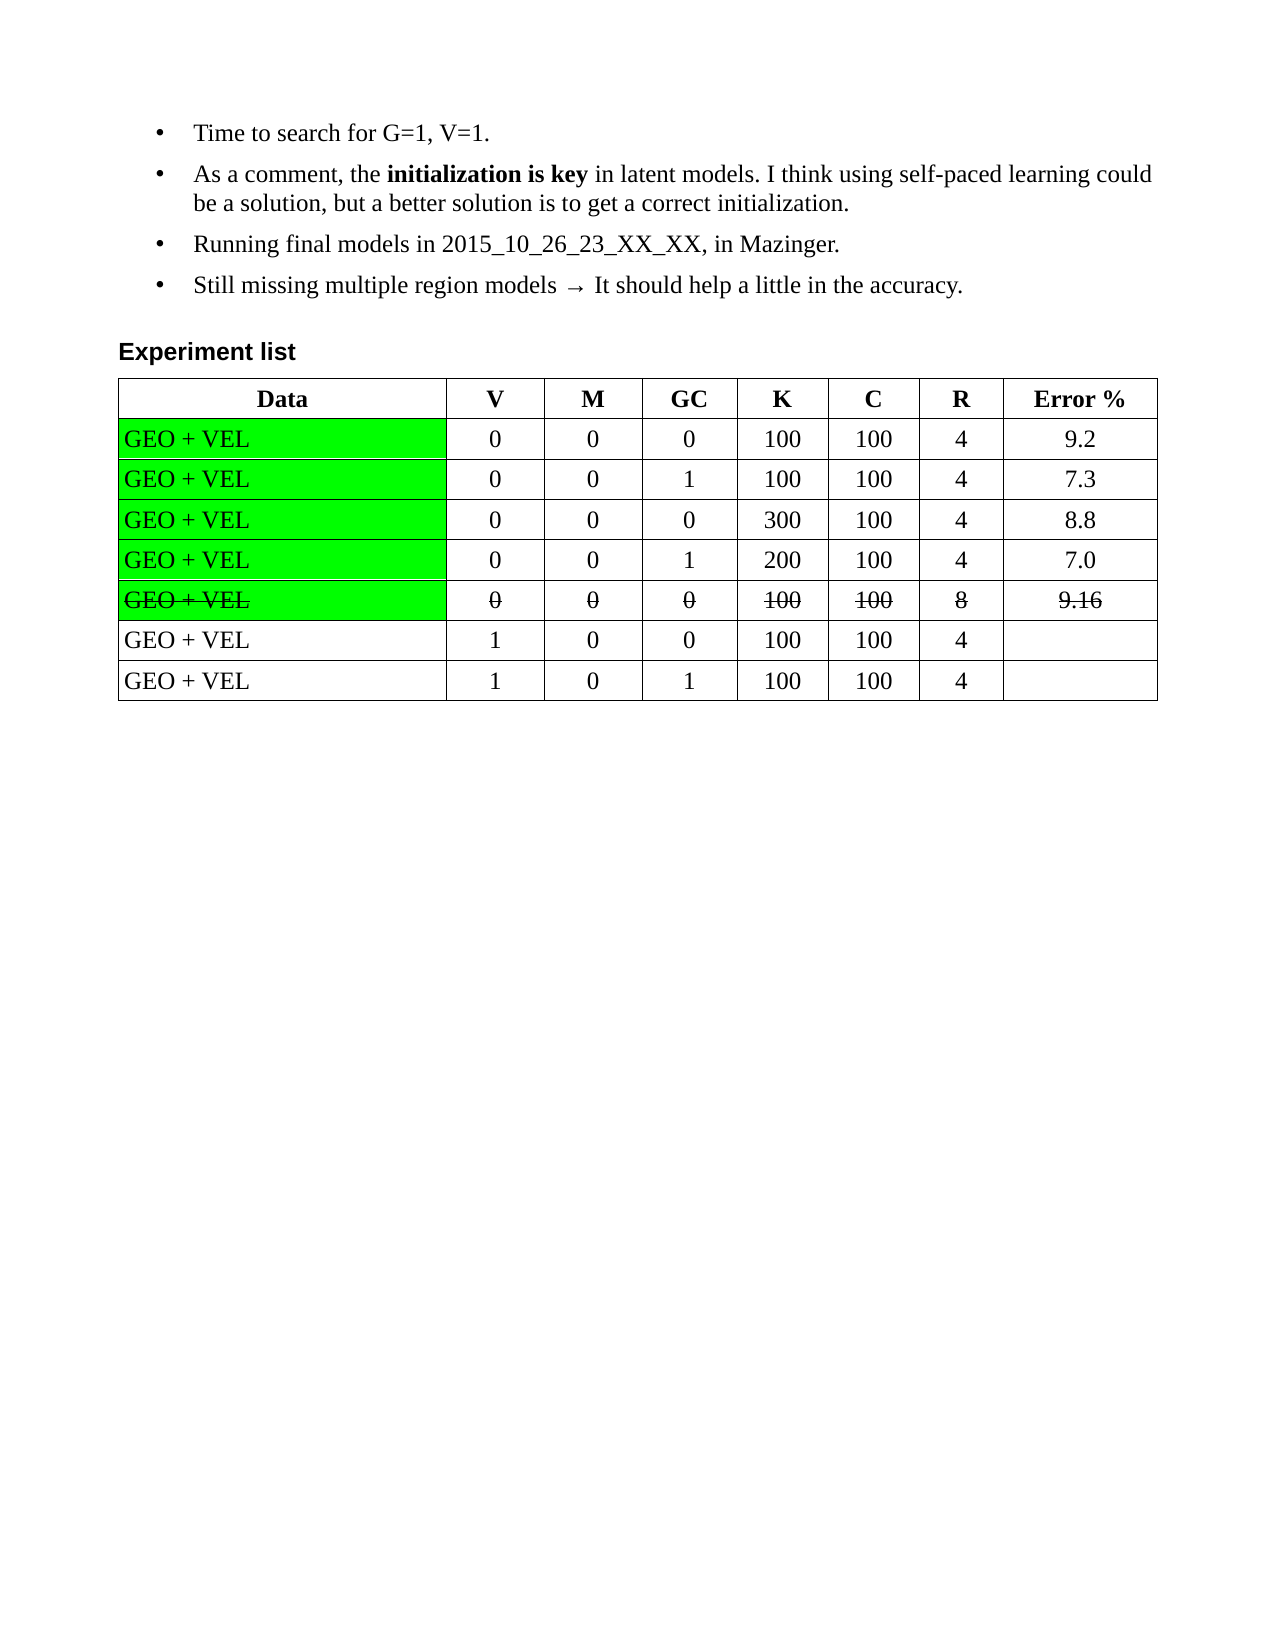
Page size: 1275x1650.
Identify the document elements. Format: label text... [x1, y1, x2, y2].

table_cell 0 [545, 460, 642, 499]
table_cell 100 [829, 581, 919, 620]
table_cell 7.0 [1004, 540, 1157, 579]
table_cell 4 [920, 460, 1003, 499]
table_cell 0 [643, 500, 737, 539]
table_cell 0 [447, 500, 544, 539]
table_cell GEO + VEL [119, 621, 446, 660]
list As a comment, the initialization is key in latent models. I think using self-paced learning could be a solution, but a better solution is to get a correct initialization. [156, 159, 1157, 217]
table_cell 0 [447, 540, 544, 579]
table_cell 0 [545, 621, 642, 660]
table_header V [447, 379, 544, 418]
table_cell 0 [643, 581, 737, 620]
table_cell 100 [829, 419, 919, 458]
table_cell GEO + VEL [119, 581, 446, 620]
table_cell 4 [920, 661, 1003, 700]
table_cell 100 [829, 540, 919, 579]
table_cell 0 [447, 419, 544, 458]
table_cell [1004, 661, 1157, 700]
table_header GC [643, 379, 737, 418]
table_cell 1 [643, 661, 737, 700]
table_cell GEO + VEL [119, 540, 446, 579]
table_cell 0 [643, 621, 737, 660]
table_cell 100 [829, 460, 919, 499]
table_cell 1 [643, 460, 737, 499]
table_cell 4 [920, 621, 1003, 660]
table_cell 7.3 [1004, 460, 1157, 499]
table_cell 100 [738, 419, 828, 458]
table_cell 100 [738, 581, 828, 620]
list Running final models in 2015_10_26_23_XX_XX, in Mazinger. [156, 229, 1157, 258]
table_cell GEO + VEL [119, 460, 446, 499]
table_header K [738, 379, 828, 418]
table_header R [920, 379, 1003, 418]
table_cell 200 [738, 540, 828, 579]
table_cell 100 [738, 661, 828, 700]
table_cell 0 [447, 581, 544, 620]
table_cell GEO + VEL [119, 419, 446, 458]
table_cell 0 [545, 419, 642, 458]
table_cell 300 [738, 500, 828, 539]
table_cell 0 [447, 460, 544, 499]
table_cell 8 [920, 581, 1003, 620]
table_cell 100 [829, 500, 919, 539]
table_cell 1 [447, 621, 544, 660]
table_cell 1 [447, 661, 544, 700]
table_cell 4 [920, 419, 1003, 458]
table_cell 0 [545, 661, 642, 700]
table_cell [1004, 621, 1157, 660]
table_cell GEO + VEL [119, 661, 446, 700]
table_header Data [119, 379, 446, 418]
table_cell 100 [829, 661, 919, 700]
table_cell 100 [829, 621, 919, 660]
table_cell GEO + VEL [119, 500, 446, 539]
table_cell 9.2 [1004, 419, 1157, 458]
subtitle Experiment list [118, 337, 1157, 365]
table_header Error % [1004, 379, 1157, 418]
table_cell 9.16 [1004, 581, 1157, 620]
table_cell 4 [920, 540, 1003, 579]
table_cell 1 [643, 540, 737, 579]
table_header M [545, 379, 642, 418]
table_header C [829, 379, 919, 418]
table_cell 4 [920, 500, 1003, 539]
list Time to search for G=1, V=1. [156, 118, 1157, 147]
list Still missing multiple region models → It should help a little in the accuracy. [156, 271, 1157, 299]
table_cell 100 [738, 460, 828, 499]
table_cell 0 [643, 419, 737, 458]
table_cell 100 [738, 621, 828, 660]
table_cell 0 [545, 500, 642, 539]
table_cell 0 [545, 540, 642, 579]
table_cell 8.8 [1004, 500, 1157, 539]
table_cell 0 [545, 581, 642, 620]
